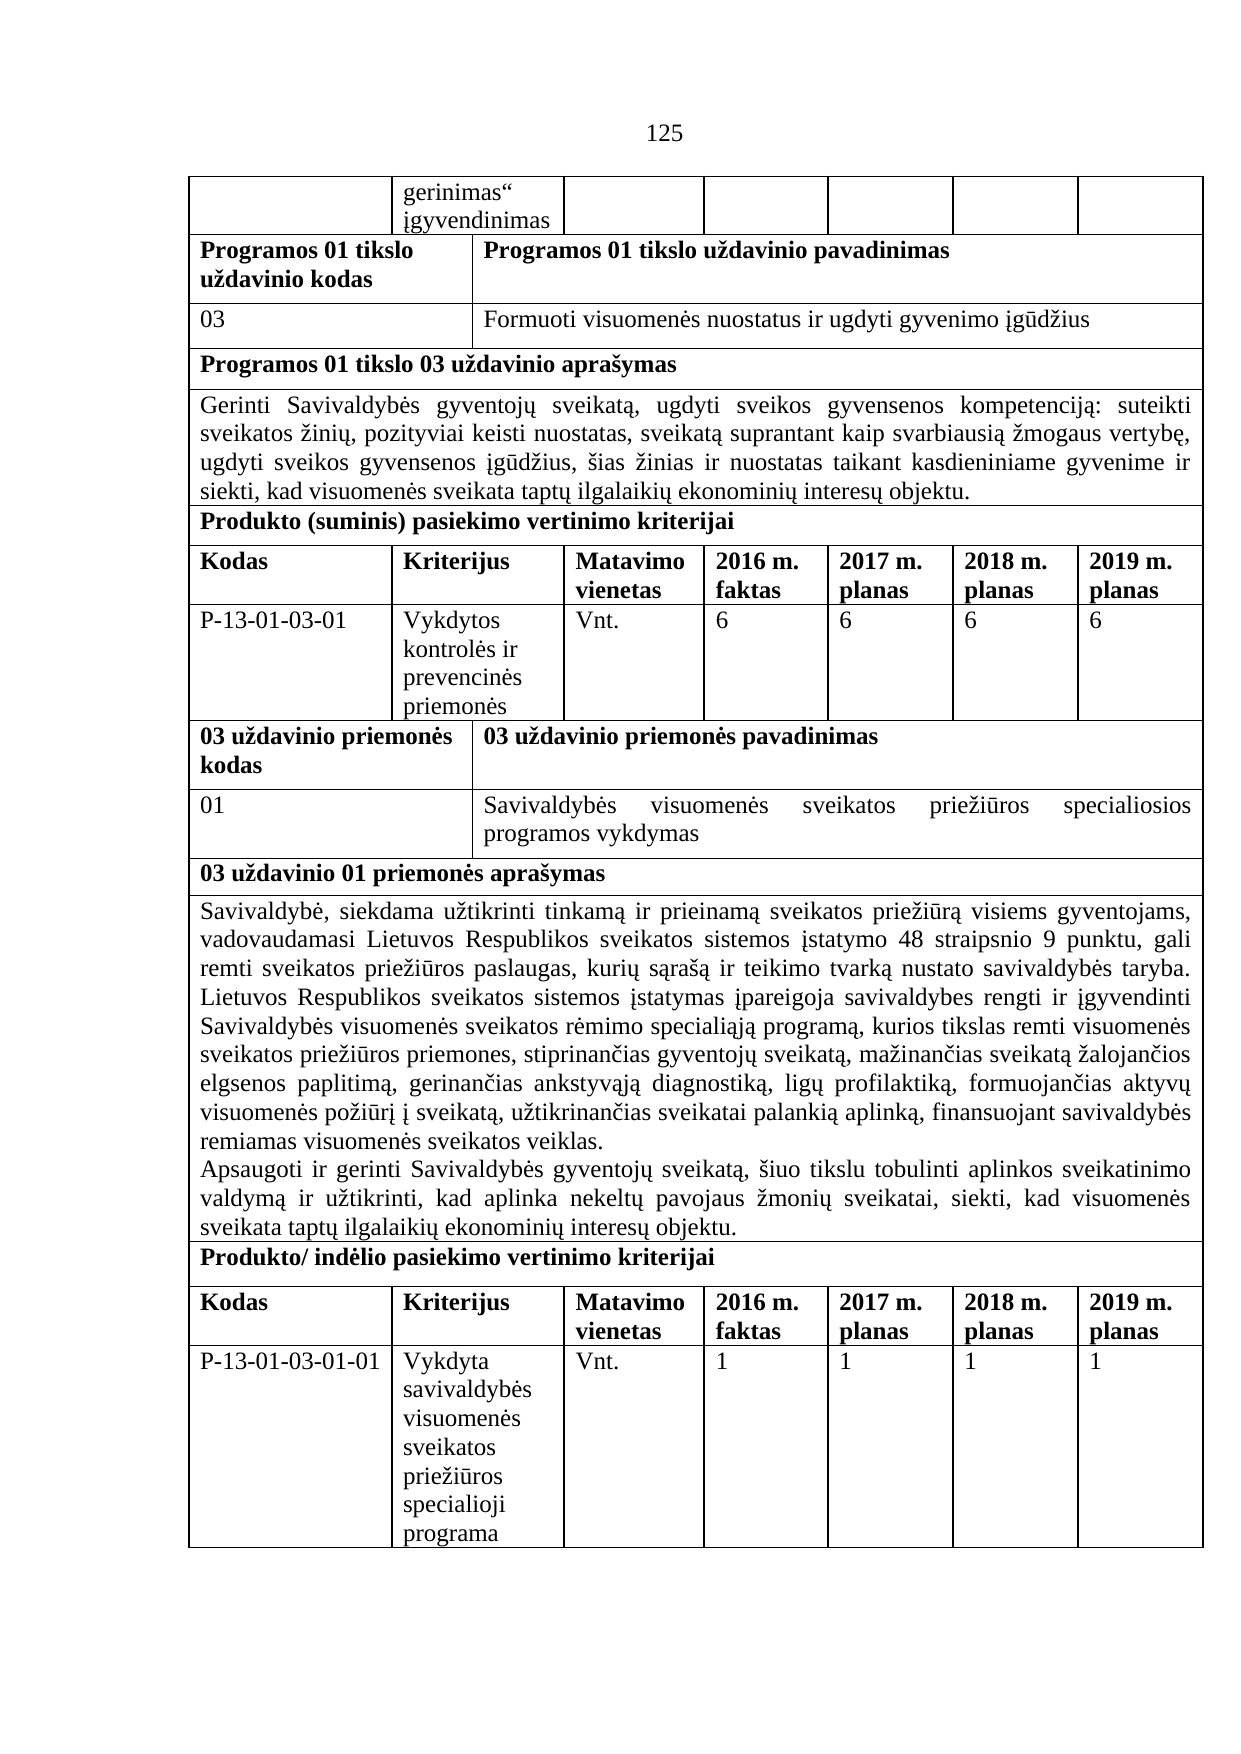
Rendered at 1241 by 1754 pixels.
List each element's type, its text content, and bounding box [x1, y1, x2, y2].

table_cell 1 [829, 1346, 952, 1547]
table_cell 2017 m. planas [829, 546, 952, 604]
table_cell [829, 177, 952, 234]
table_cell Kodas [190, 1287, 391, 1345]
table_cell 6 [954, 605, 1077, 720]
table_cell Vykdytos kontrolės ir prevencinės priemonės [393, 605, 563, 720]
table_cell 1 [954, 1346, 1077, 1547]
table_cell [565, 177, 703, 234]
table_cell [190, 177, 391, 234]
table_cell 2019 m. planas [1079, 546, 1202, 604]
table_cell Kriterijus [393, 546, 563, 604]
table_cell Vykdyta savivaldybės visuomenės sveikatos priežiūros specialioji programa [393, 1346, 563, 1547]
table_cell P-13-01-03-01-01 [190, 1346, 391, 1547]
table_cell 2018 m. planas [954, 1287, 1077, 1345]
table_cell Matavimo vienetas [565, 1287, 703, 1345]
table_cell Produkto (suminis) pasiekimo vertinimo kriterijai [190, 506, 1202, 545]
table_cell P-13-01-03-01 [190, 605, 391, 720]
table_cell Kriterijus [393, 1287, 563, 1345]
table_cell 6 [1079, 605, 1202, 720]
table_cell 2018 m. planas [954, 546, 1077, 604]
table_cell 01 [190, 790, 472, 857]
table_cell 2019 m. planas [1079, 1287, 1202, 1345]
table_cell Produkto/ indėlio pasiekimo vertinimo kriterijai [190, 1242, 1202, 1286]
table_cell 2016 m. faktas [705, 546, 827, 604]
table_cell 1 [1079, 1346, 1202, 1547]
table_cell 1 [705, 1346, 827, 1547]
table_cell 2016 m. faktas [705, 1287, 827, 1345]
table_cell 6 [829, 605, 952, 720]
table_cell Kodas [190, 546, 391, 604]
table_cell Savivaldybė, siekdama užtikrinti tinkamą ir prieinamą sveikatos priežiūrą visiems gyventojams, vadovaudamasi Lietuvos Respublikos sveikatos sistemos įstatymo 48 straipsnio 9 punktu, gali remti sveikatos priežiūros paslaugas, kurių sąrašą ir teikimo tvarką nustato savivaldybės taryba. Lietuvos Respublikos sveikatos sistemos įstatymas įpareigoja savivaldybes rengti ir įgyvendinti Savivaldybės visuomenės sveikatos rėmimo specialiąją programą, kurios tikslas remti visuomenės sveikatos priežiūros priemones, stiprinančias gyventojų sveikatą, mažinančias sveikatą žalojančios elgsenos paplitimą, gerinančias ankstyvąją diagnostiką, ligų profilaktiką, formuojančias aktyvų visuomenės požiūrį į sveikatą, užtikrinančias sveikatai palankią aplinką, finansuojant savivaldybės remiamas visuomenės sveikatos veiklas. Apsaugoti ir gerinti Savivaldybės gyventojų sveikatą, šiuo tikslu tobulinti aplinkos sveikatinimo valdymą ir užtikrinti, kad aplinka nekeltų pavojaus žmonių sveikatai, siekti, kad visuomenės sveikata taptų ilgalaikių ekonominių interesų objektu. [190, 896, 1202, 1241]
table_cell Programos 01 tikslo uždavinio pavadinimas [473, 235, 1202, 303]
table_cell Formuoti visuomenės nuostatus ir ugdyti gyvenimo įgūdžius [473, 304, 1202, 348]
table_cell 2017 m. planas [829, 1287, 952, 1345]
table_cell Programos 01 tikslo 03 uždavinio aprašymas [190, 349, 1202, 389]
table_cell Gerinti Savivaldybės gyventojų sveikatą, ugdyti sveikos gyvensenos kompetenciją: suteikti sveikatos žinių, pozityviai keisti nuostatas, sveikatą suprantant kaip svarbiausią žmogaus vertybę, ugdyti sveikos gyvensenos įgūdžius, šias žinias ir nuostatas taikant kasdieniniame gyvenime ir siekti, kad visuomenės sveikata taptų ilgalaikių ekonominių interesų objektu. [190, 390, 1202, 505]
table_cell [1079, 177, 1202, 234]
table_cell Programos 01 tikslo uždavinio kodas [190, 235, 472, 303]
table_cell 03 uždavinio priemonės kodas [190, 721, 472, 789]
table_cell Vnt. [565, 605, 703, 720]
table_cell 6 [705, 605, 827, 720]
table_cell Vnt. [565, 1346, 703, 1547]
table_cell Matavimo vienetas [565, 546, 703, 604]
table_cell 03 [190, 304, 472, 348]
table_cell [954, 177, 1077, 234]
table_cell 03 uždavinio 01 priemonės aprašymas [190, 859, 1202, 895]
table_cell gerinimas“ įgyvendinimas [393, 177, 563, 234]
table_cell [705, 177, 827, 234]
table_cell 03 uždavinio priemonės pavadinimas [473, 721, 1202, 789]
table_cell Savivaldybės visuomenės sveikatos priežiūros specialiosios programos vykdymas [473, 790, 1202, 857]
